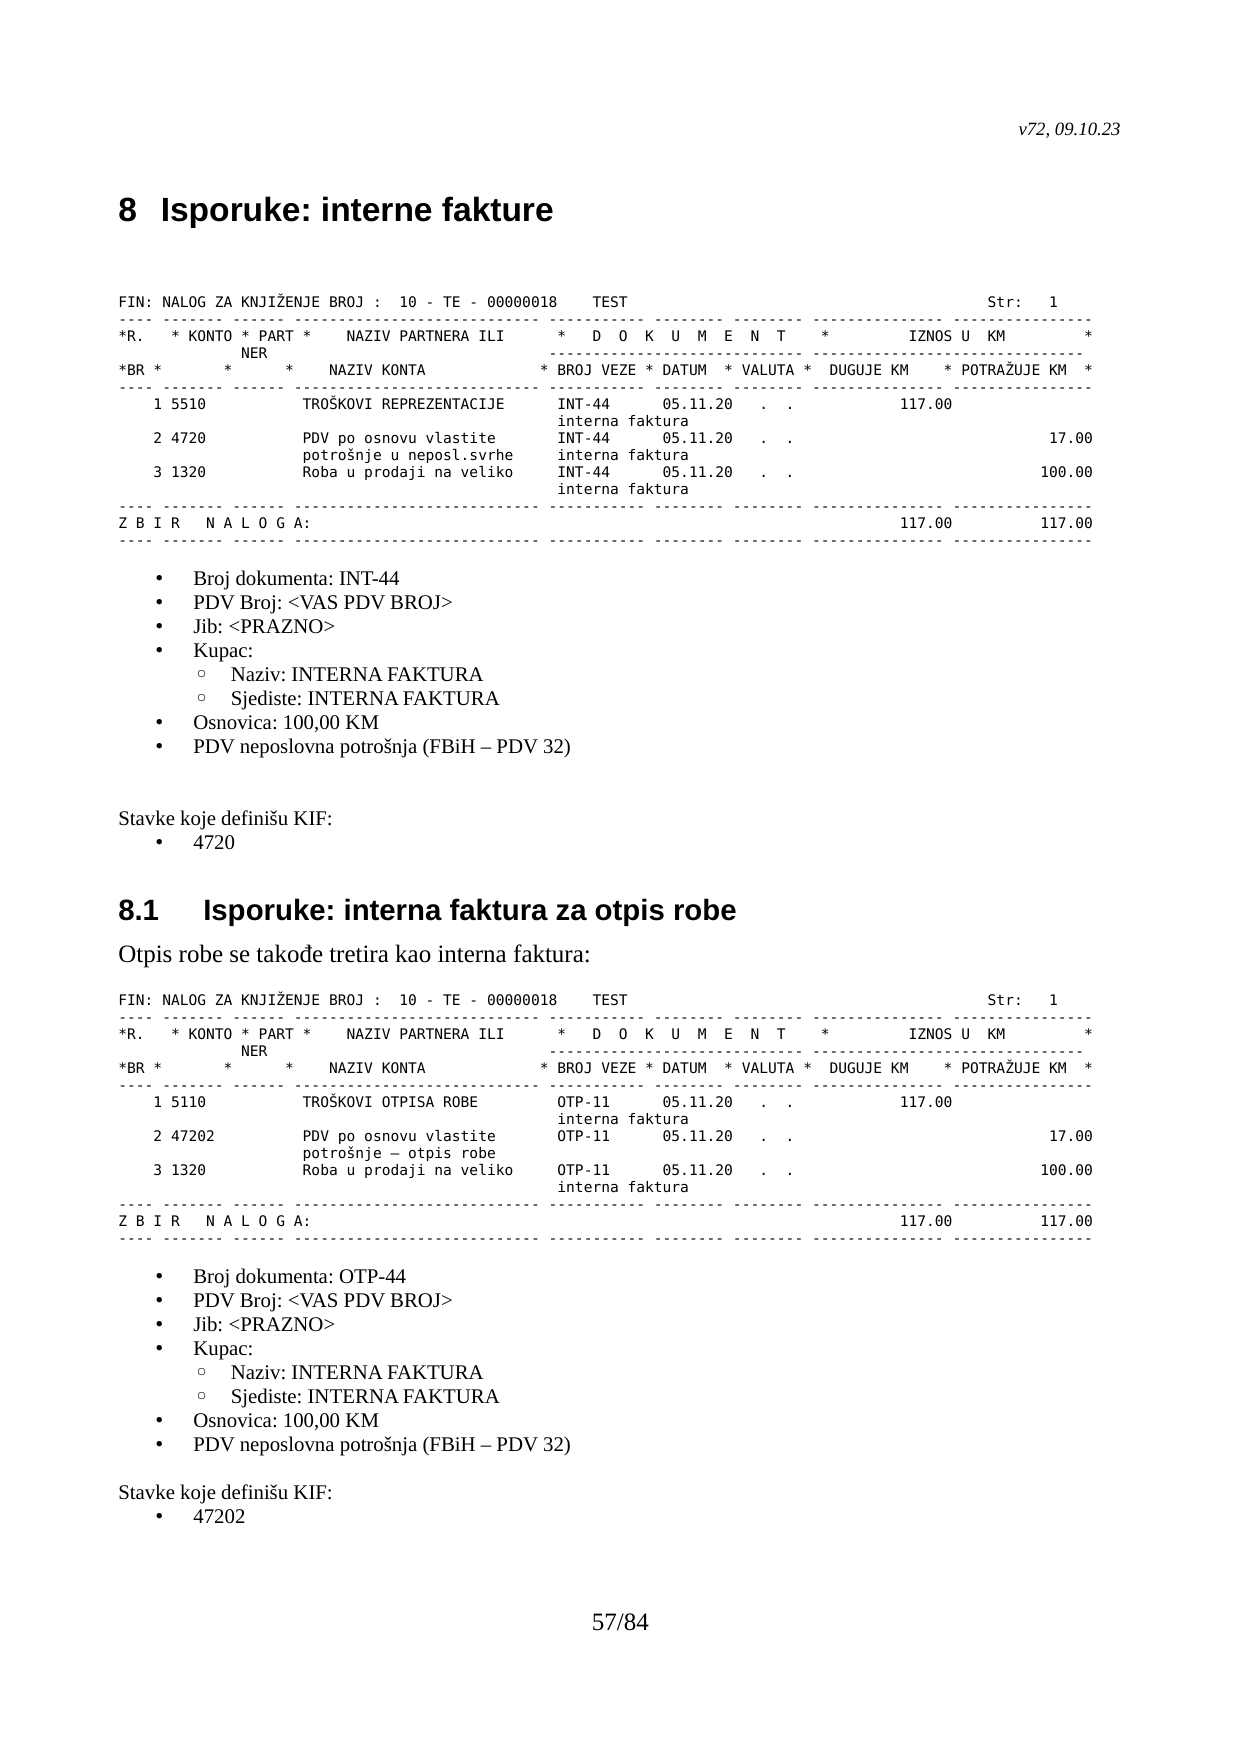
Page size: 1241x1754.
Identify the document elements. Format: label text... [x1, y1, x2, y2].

text 3 1320 Roba u prodaji na veliko OTP-11 05.11.20 . . 100.00 [118, 1162, 1122, 1179]
list Sjediste: INTERNA FAKTURA [193, 1384, 1122, 1408]
text 2 47202 PDV po osnovu vlastite OTP-11 05.11.20 . . 17.00 [118, 1128, 1122, 1145]
text 1 5510 TROŠKOVI REPREZENTACIJE INT-44 05.11.20 . . 117.00 [118, 396, 1122, 413]
text ---- ------- ------ ---------------------------- ----------- -------- -------- --------------- ---------------- [118, 379, 1122, 396]
list Jib: <PRAZNO> [156, 1312, 1122, 1336]
text ---- ------- ------ ---------------------------- ----------- -------- -------- --------------- ---------------- [118, 1009, 1122, 1026]
subtitle Isporuke: interna faktura za otpis robe [118, 893, 1122, 927]
text FIN: NALOG ZA KNJIŽENJE BROJ : 10 - TE - 00000018 TEST Str: 1 [118, 992, 1122, 1009]
list Kupac: [156, 638, 1122, 662]
list Naziv: INTERNA FAKTURA [193, 662, 1122, 686]
list Osnovica: 100,00 KM [156, 1408, 1122, 1432]
list Naziv: INTERNA FAKTURA [193, 1360, 1122, 1384]
list PDV Broj: <VAS PDV BROJ> [156, 590, 1122, 614]
text ---- ------- ------ ---------------------------- ----------- -------- -------- --------------- ---------------- [118, 498, 1122, 515]
text *R. * KONTO * PART * NAZIV PARTNERA ILI * D O K U M E N T * IZNOS U KM * [118, 328, 1122, 345]
text 2 4720 PDV po osnovu vlastite INT-44 05.11.20 . . 17.00 [118, 430, 1122, 447]
text interna faktura [118, 1179, 1122, 1196]
list Sjediste: INTERNA FAKTURA [193, 686, 1122, 710]
text Stavke koje definišu KIF: [118, 1480, 1122, 1504]
list Broj dokumenta: OTP-44 [156, 1264, 1122, 1288]
text FIN: NALOG ZA KNJIŽENJE BROJ : 10 - TE - 00000018 TEST Str: 1 [118, 294, 1122, 311]
text Otpis robe se takođe tretira kao interna faktura: [118, 939, 1122, 968]
text ---- ------- ------ ---------------------------- ----------- -------- -------- --------------- ---------------- [118, 311, 1122, 328]
list 47202 [156, 1504, 1122, 1528]
list 4720 [156, 830, 1122, 854]
text *BR * * * NAZIV KONTA * BROJ VEZE * DATUM * VALUTA * DUGUJE KM * POTRAŽUJE KM * [118, 362, 1122, 379]
subtitle Isporuke: interne fakture [118, 190, 1122, 229]
text ---- ------- ------ ---------------------------- ----------- -------- -------- --------------- ---------------- [118, 1230, 1122, 1247]
text ---- ------- ------ ---------------------------- ----------- -------- -------- --------------- ---------------- [118, 532, 1122, 549]
text interna faktura [118, 413, 1122, 430]
text Z B I R N A L O G A: 117.00 117.00 [118, 1213, 1122, 1230]
text 1 5110 TROŠKOVI OTPISA ROBE OTP-11 05.11.20 . . 117.00 [118, 1094, 1122, 1111]
list PDV neposlovna potrošnja (FBiH – PDV 32) [156, 1432, 1122, 1456]
text NER ----------------------------- ------------------------------- [118, 1043, 1122, 1060]
text ---- ------- ------ ---------------------------- ----------- -------- -------- --------------- ---------------- [118, 1196, 1122, 1213]
text interna faktura [118, 1111, 1122, 1128]
list PDV Broj: <VAS PDV BROJ> [156, 1288, 1122, 1312]
text *BR * * * NAZIV KONTA * BROJ VEZE * DATUM * VALUTA * DUGUJE KM * POTRAŽUJE KM * [118, 1060, 1122, 1077]
list Kupac: [156, 1336, 1122, 1360]
text interna faktura [118, 481, 1122, 498]
list Osnovica: 100,00 KM [156, 710, 1122, 734]
text potrošnje – otpis robe [118, 1145, 1122, 1162]
list Jib: <PRAZNO> [156, 614, 1122, 638]
list Broj dokumenta: INT-44 [156, 566, 1122, 590]
text Z B I R N A L O G A: 117.00 117.00 [118, 515, 1122, 532]
text potrošnje u neposl.svrhe interna faktura [118, 447, 1122, 464]
text 3 1320 Roba u prodaji na veliko INT-44 05.11.20 . . 100.00 [118, 464, 1122, 481]
list PDV neposlovna potrošnja (FBiH – PDV 32) [156, 734, 1122, 758]
text NER ----------------------------- ------------------------------- [118, 345, 1122, 362]
text ---- ------- ------ ---------------------------- ----------- -------- -------- --------------- ---------------- [118, 1077, 1122, 1094]
text Stavke koje definišu KIF: [118, 806, 1122, 830]
text *R. * KONTO * PART * NAZIV PARTNERA ILI * D O K U M E N T * IZNOS U KM * [118, 1026, 1122, 1043]
